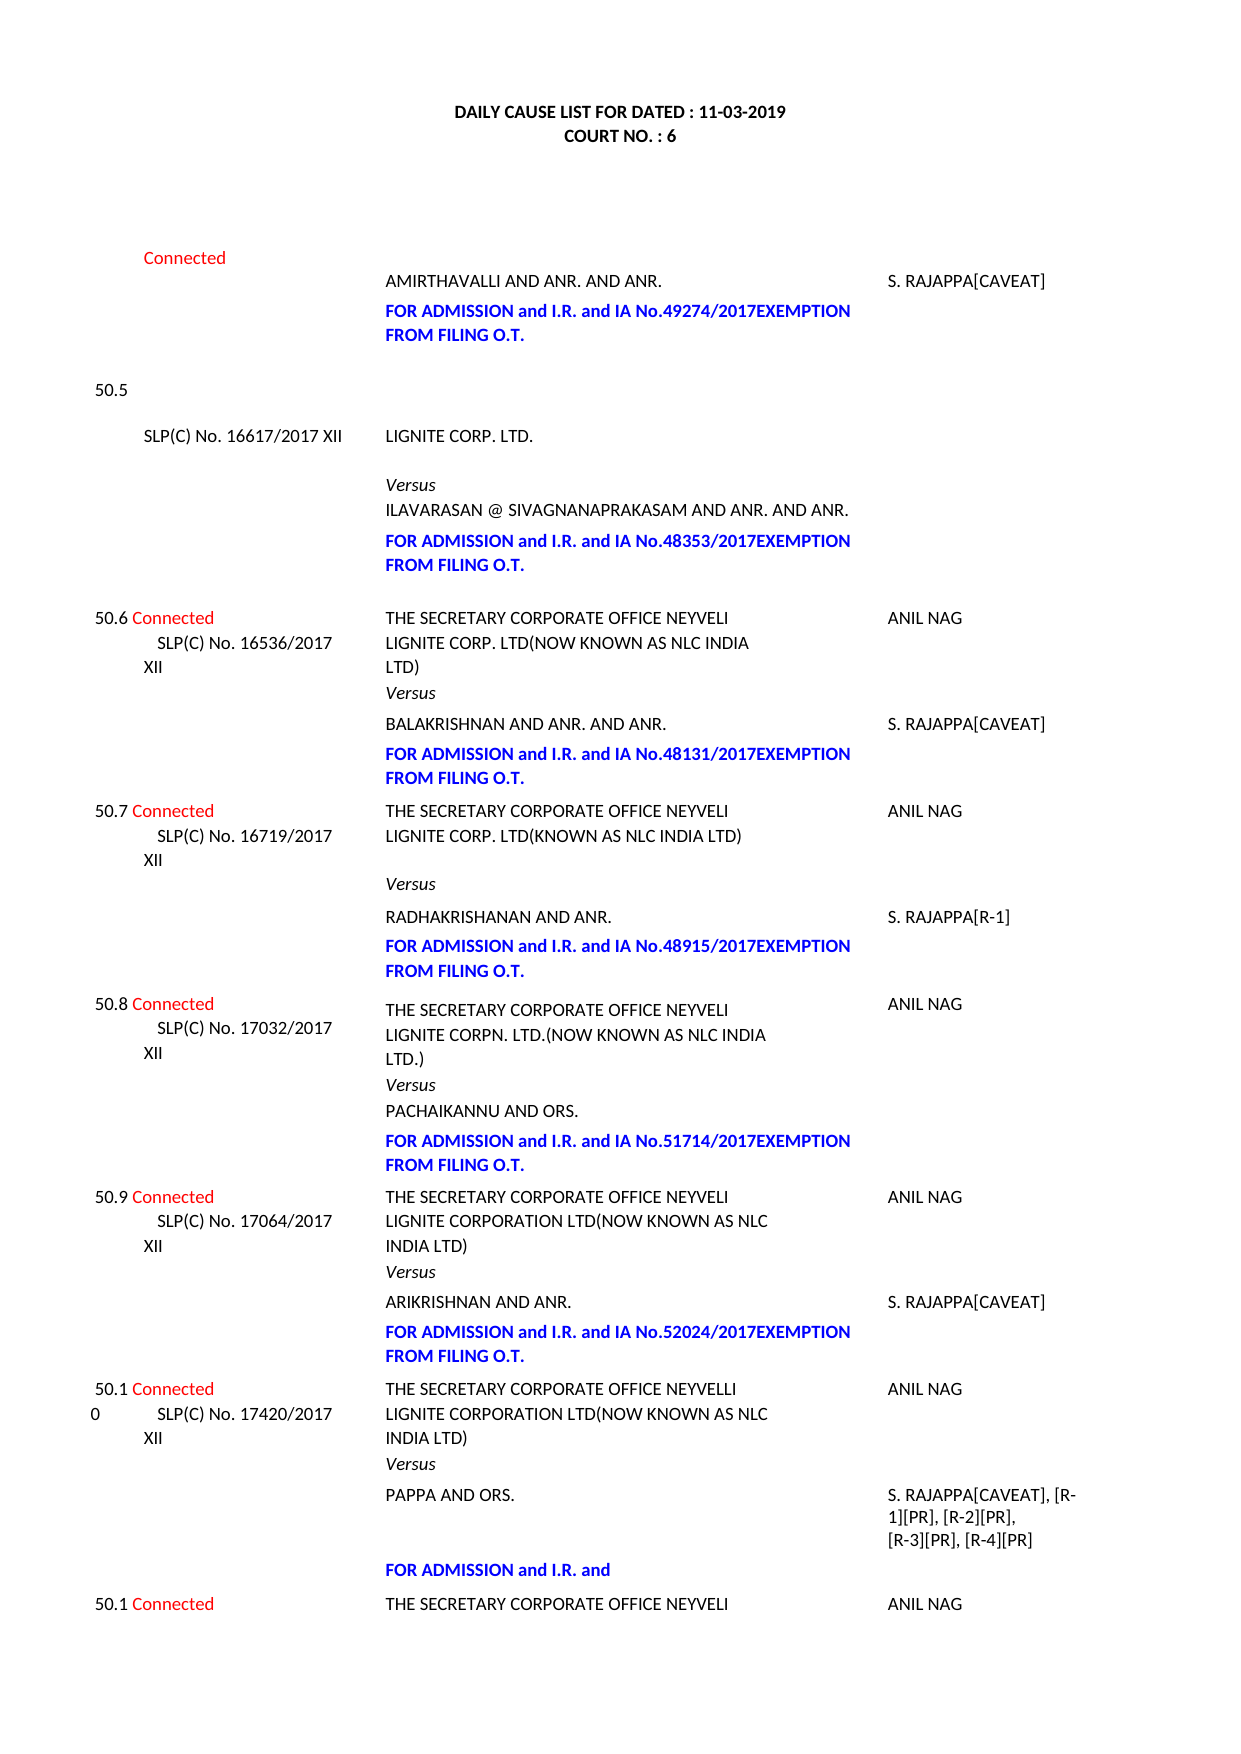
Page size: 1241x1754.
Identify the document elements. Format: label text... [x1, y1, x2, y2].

table_cell 50.1 Connected [90, 1593, 385, 1632]
table_cell S. RAJAPPA[CAVEAT] [888, 1290, 1079, 1377]
table_cell 50.7 Connected SLP(C) No. 16719/2017 XII [90, 799, 385, 905]
table_cell THE SECRETARY CORPORATE OFFICE NEYVELI LIGNITE CORPN. LTD.(NOW KNOWN AS NLC INDIA LTD.) Versus PACHAIKANNU AND ORS. FOR ADMISSION and I.R. and IA No.51714/2017EXEMPTION FROM FILING O.T. [385, 992, 888, 1185]
table_cell [90, 1483, 385, 1593]
table_cell ARIKRISHNAN AND ANR. FOR ADMISSION and I.R. and IA No.52024/2017EXEMPTION FROM FILING O.T. [385, 1290, 888, 1377]
table_cell AMIRTHAVALLI AND ANR. AND ANR. FOR ADMISSION and I.R. and IA No.49274/2017EXEMPTION FROM FILING O.T. [385, 269, 888, 348]
table_cell ANIL NAG [888, 799, 1079, 905]
table_cell RADHAKRISHANAN AND ANR. FOR ADMISSION and I.R. and IA No.48915/2017EXEMPTION FROM FILING O.T. [385, 905, 888, 992]
table_cell ANIL NAG [888, 607, 1079, 712]
table_cell THE SECRETARY CORPORATE OFFICE NEYVELI LIGNITE CORP. LTD(NOW KNOWN AS NLC INDIA LTD) Versus [385, 607, 888, 712]
table_cell ANIL NAG [888, 1593, 1079, 1632]
table_cell ANIL NAG [888, 1185, 1079, 1290]
table_cell LIGNITE CORP. LTD. Versus ILAVARASAN @ SIVAGNANAPRAKASAM AND ANR. AND ANR. FOR ADMISSION and I.R. and IA No.48353/2017EXEMPTION FROM FILING O.T. [385, 424, 888, 607]
table_cell ANIL NAG [888, 992, 1079, 1185]
table_cell S. RAJAPPA[CAVEAT] [888, 269, 1142, 348]
table_cell SLP(C) No. 16617/2017 XII [90, 424, 385, 607]
table_cell 50.9 Connected SLP(C) No. 17064/2017 XII [90, 1185, 385, 1290]
table_cell THE SECRETARY CORPORATE OFFICE NEYVELLI LIGNITE CORPORATION LTD(NOW KNOWN AS NLC INDIA LTD) Versus [385, 1378, 888, 1483]
table_cell THE SECRETARY CORPORATE OFFICE NEYVELI LIGNITE CORP. LTD(KNOWN AS NLC INDIA LTD) Versus [385, 799, 888, 905]
table_header 50.5 [90, 378, 385, 424]
table_cell S. RAJAPPA[R-1] [888, 905, 1079, 992]
table_cell 50.6 Connected SLP(C) No. 16536/2017 XII [90, 607, 385, 712]
table_cell ANIL NAG [888, 1378, 1079, 1483]
table_cell [888, 424, 1079, 607]
table_cell S. RAJAPPA[CAVEAT], [R-1][PR], [R-2][PR], [R-3][PR], [R-4][PR] [888, 1483, 1079, 1593]
table_header [385, 378, 888, 424]
table_cell THE SECRETARY CORPORATE OFFICE NEYVELI LIGNITE CORPORATION LTD(NOW KNOWN AS NLC INDIA LTD) Versus [385, 1185, 888, 1290]
table_cell PAPPA AND ORS. FOR ADMISSION and I.R. and [385, 1483, 888, 1593]
table_cell [90, 905, 385, 992]
table_header [888, 378, 1079, 424]
table_cell THE SECRETARY CORPORATE OFFICE NEYVELI [385, 1593, 888, 1632]
table_cell [90, 269, 385, 348]
table_cell BALAKRISHNAN AND ANR. AND ANR. FOR ADMISSION and I.R. and IA No.48131/2017EXEMPTION FROM FILING O.T. [385, 712, 888, 799]
table_cell 50.8 Connected SLP(C) No. 17032/2017 XII [90, 992, 385, 1185]
table_cell 50.1 Connected 0 SLP(C) No. 17420/2017 XII [90, 1378, 385, 1483]
table_cell S. RAJAPPA[CAVEAT] [888, 712, 1079, 799]
table_cell [90, 1290, 385, 1377]
table_cell [90, 712, 385, 799]
